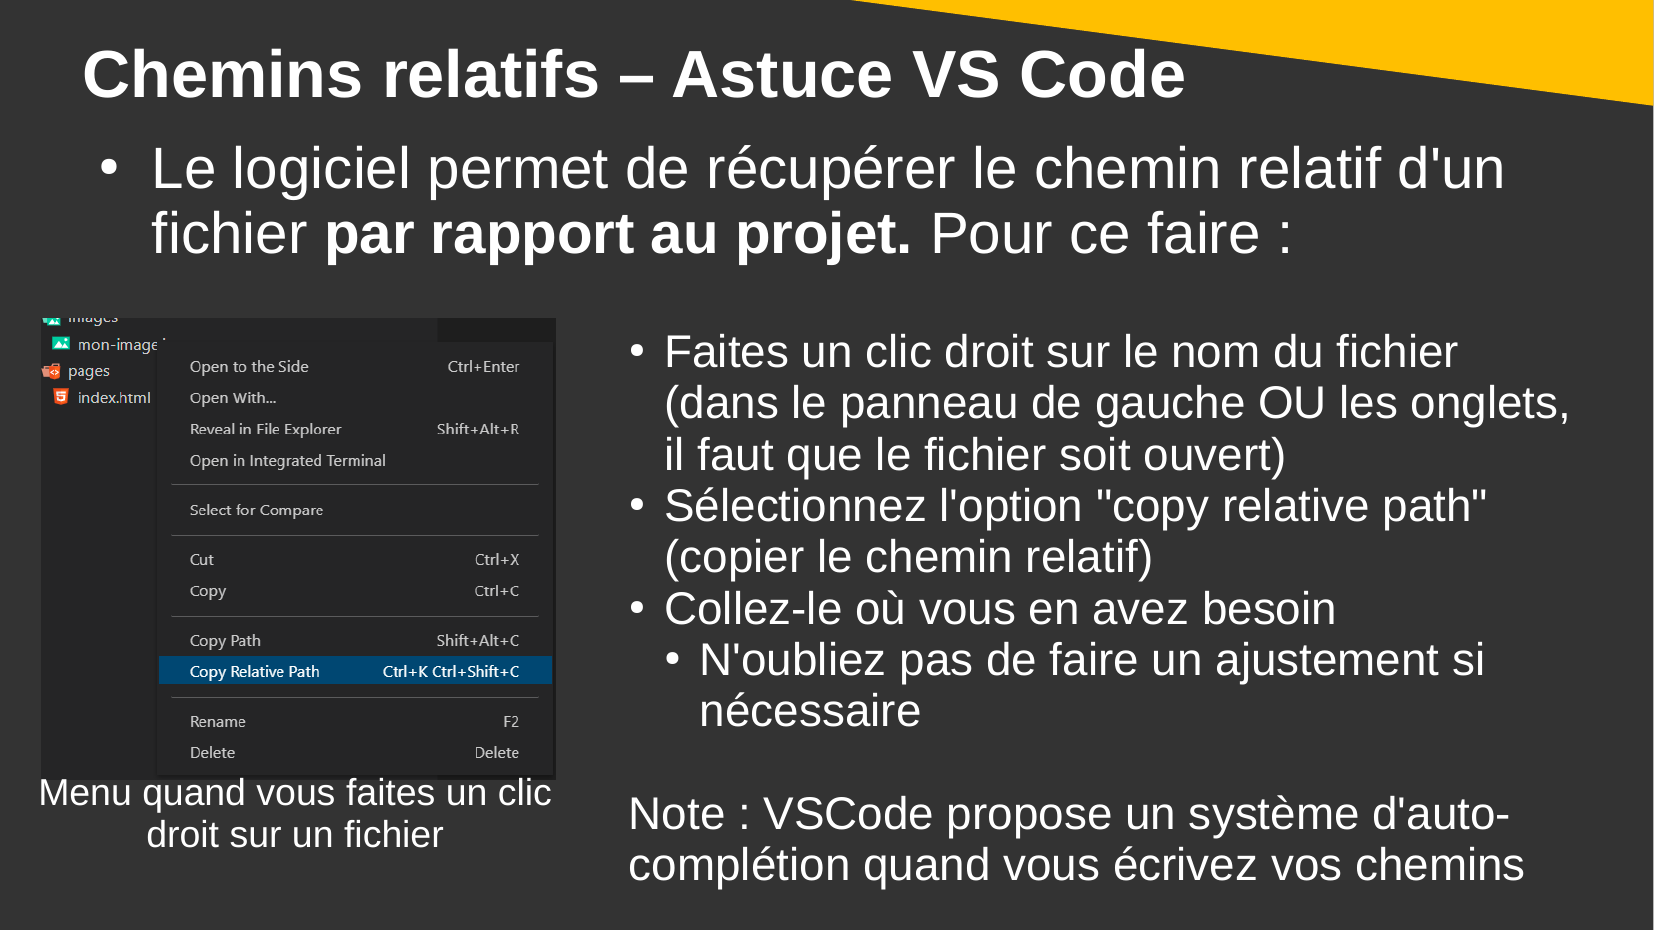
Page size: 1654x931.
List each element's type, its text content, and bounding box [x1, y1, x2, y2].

text_box [850, 0, 1654, 106]
picture [41, 318, 556, 771]
title Menu quand vous faites un clic droit sur un fichier [23, 771, 567, 856]
text_box Faites un clic droit sur le nom du fichier (dans le panneau de gauche OU les onglets, il faut que le fichier soit ouvert) Sélectionnez l'option "copy relative path" (copier le chemin relatif) Collez-le où vous en avez besoin N'oubliez pas de faire un ajustement si nécessaire Note : VSCode propose un système d'auto-complétion quand vous écrivez vos chemins [614, 318, 1595, 898]
title Chemins relatifs – Astuce VS Code [82, 37, 1217, 135]
list Le logiciel permet de récupérer le chemin relatif d'un fichier par rapport au projet. Pour ce faire : [81, 135, 1546, 381]
